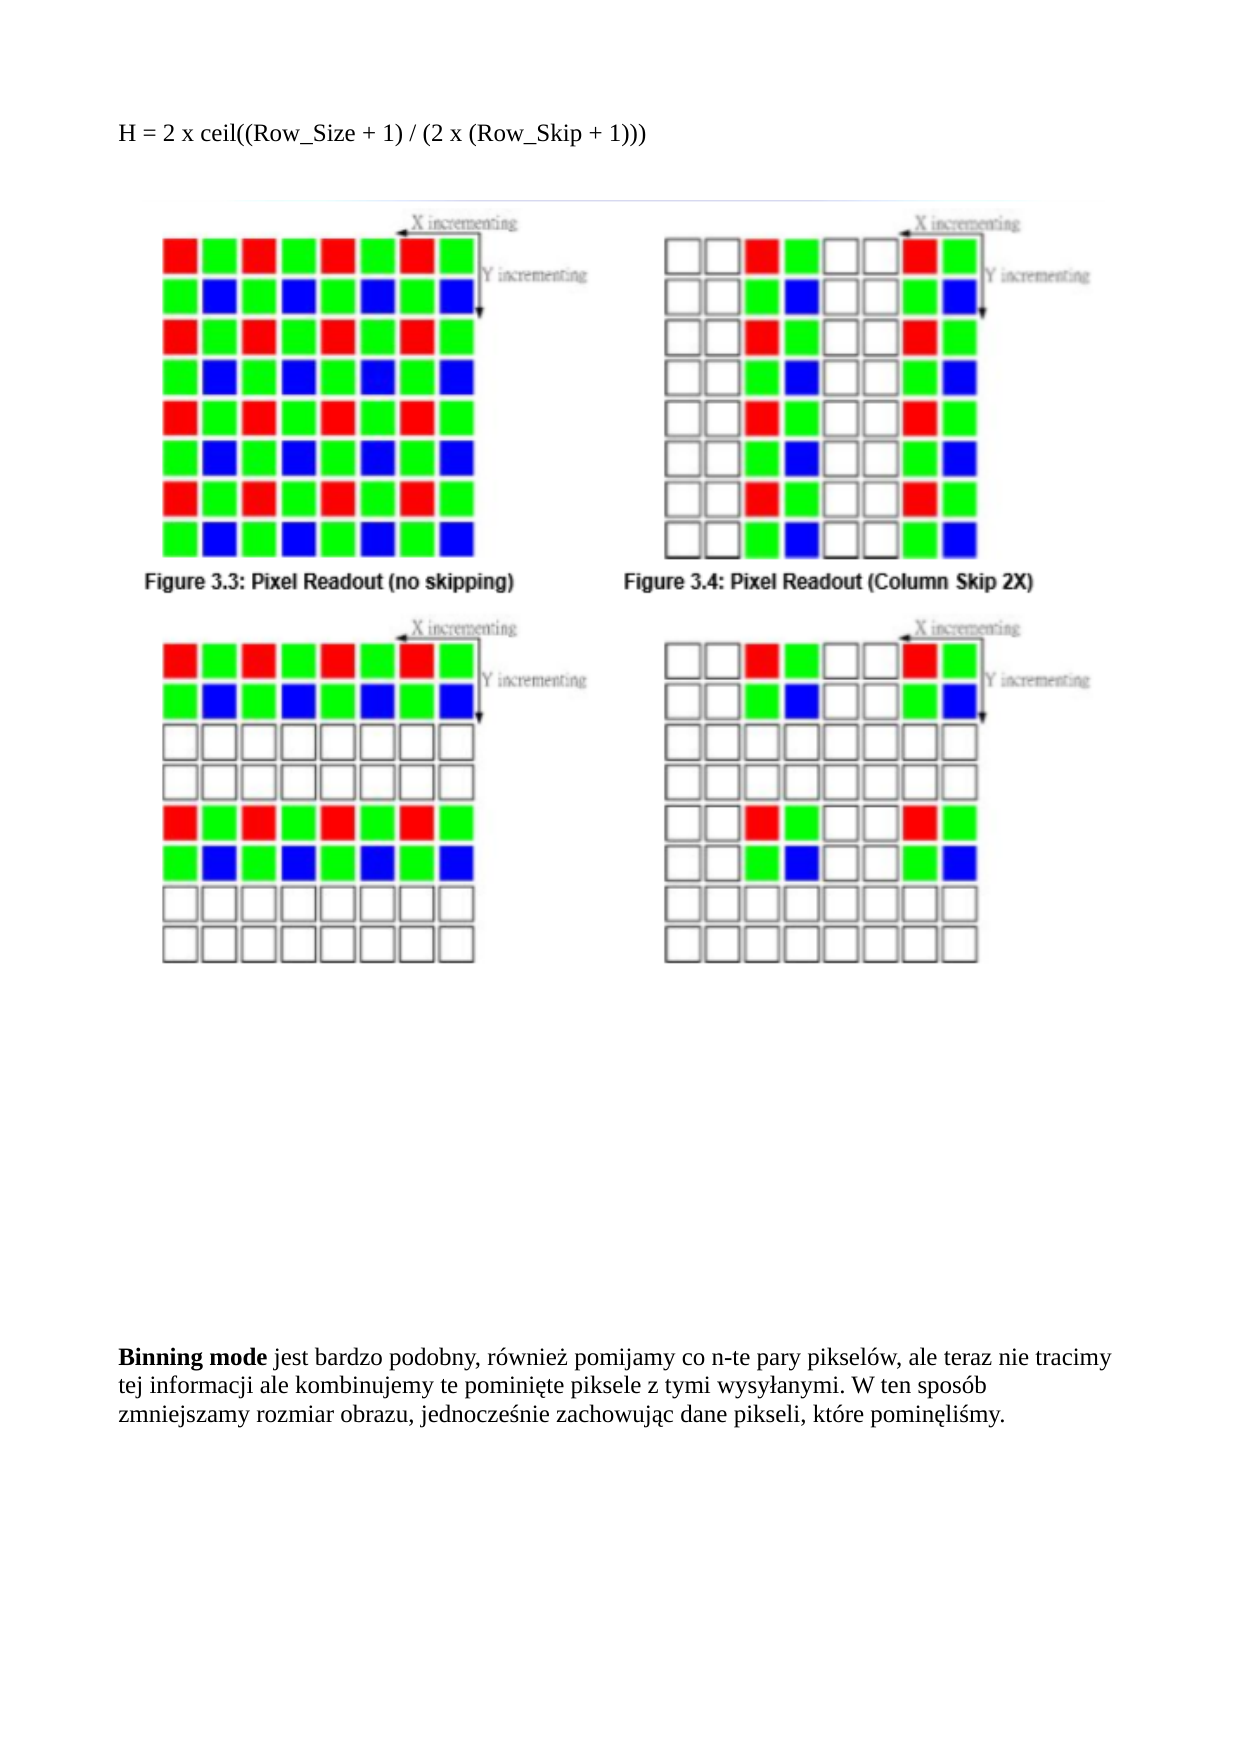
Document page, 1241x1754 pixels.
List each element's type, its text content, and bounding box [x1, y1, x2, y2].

text Binning mode jest bardzo podobny, również pomijamy co n-te pary pikselów, ale teraz nie tracimy tej informacji ale kombinujemy te pominięte piksele z tymi wysyłanymi. W ten sposób zmniejszamy rozmiar obrazu, jednocześnie zachowując dane pikseli, które pominęliśmy. [118, 1342, 1122, 1428]
text H = 2 x ceil((Row_Size + 1) / (2 x (Row_Skip + 1))) [118, 118, 1122, 147]
